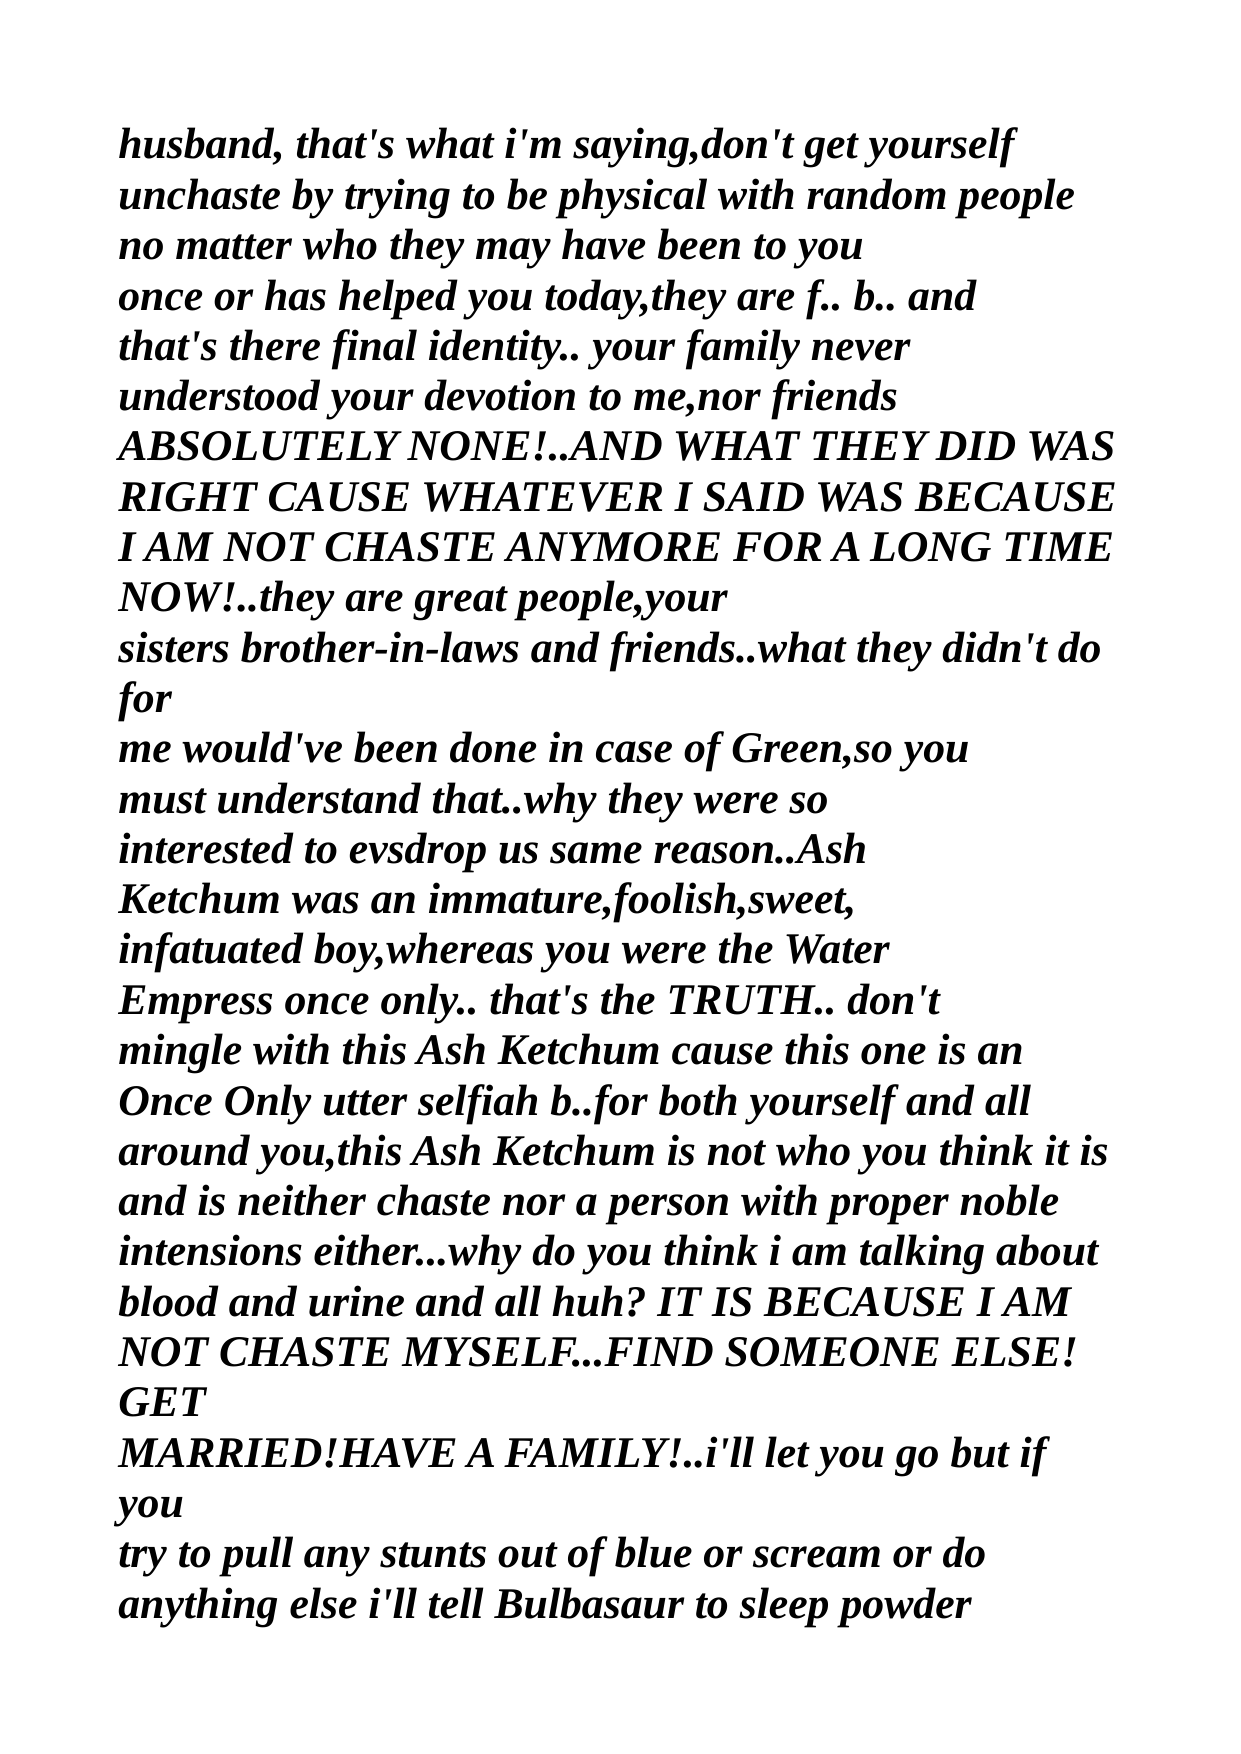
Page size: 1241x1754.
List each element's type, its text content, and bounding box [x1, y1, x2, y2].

text mingle with this Ash Ketchum cause this one is an [118, 1024, 1122, 1074]
text Once Only utter selfiah b..for both yourself and all [118, 1074, 1122, 1124]
text ABSOLUTELY NONE!..AND WHAT THEY DID WAS RIGHT CAUSE WHATEVER I SAID WAS BECAUSE I AM NOT CHASTE ANYMORE FOR A LONG TIME NOW!..they are great people,your [118, 420, 1122, 621]
text Ketchum was an immature,foolish,sweet, [118, 873, 1122, 923]
text MARRIED!HAVE A FAMILY!..i'll let you go but if you [118, 1426, 1122, 1527]
text try to pull any stunts out of blue or scream or do [118, 1527, 1122, 1577]
text that's there final identity.. your family never [118, 319, 1122, 370]
text around you,this Ash Ketchum is not who you think it is and is neither chaste nor a person with proper noble intensions either...why do you think i am talking about blood and urine and all huh? IT IS BECAUSE I AM NOT CHASTE MYSELF...FIND SOMEONE ELSE!GET [118, 1124, 1122, 1426]
text infatuated boy,whereas you were the Water [118, 923, 1122, 973]
text Empress once only.. that's the TRUTH.. don't [118, 973, 1122, 1024]
text unchaste by trying to be physical with random people no matter who they may have been to you [118, 168, 1122, 269]
text me would've been done in case of Green,so you [118, 722, 1122, 772]
text husband, that's what i'm saying,don't get yourself [118, 118, 1122, 168]
text understood your devotion to me,nor friends [118, 370, 1122, 420]
text must understand that..why they were so [118, 772, 1122, 822]
text anything else i'll tell Bulbasaur to sleep powder [118, 1577, 1122, 1627]
text interested to evsdrop us same reason..Ash [118, 822, 1122, 873]
text sisters brother-in-laws and friends..what they didn't do for [118, 621, 1122, 722]
text once or has helped you today,they are f.. b.. and [118, 269, 1122, 319]
